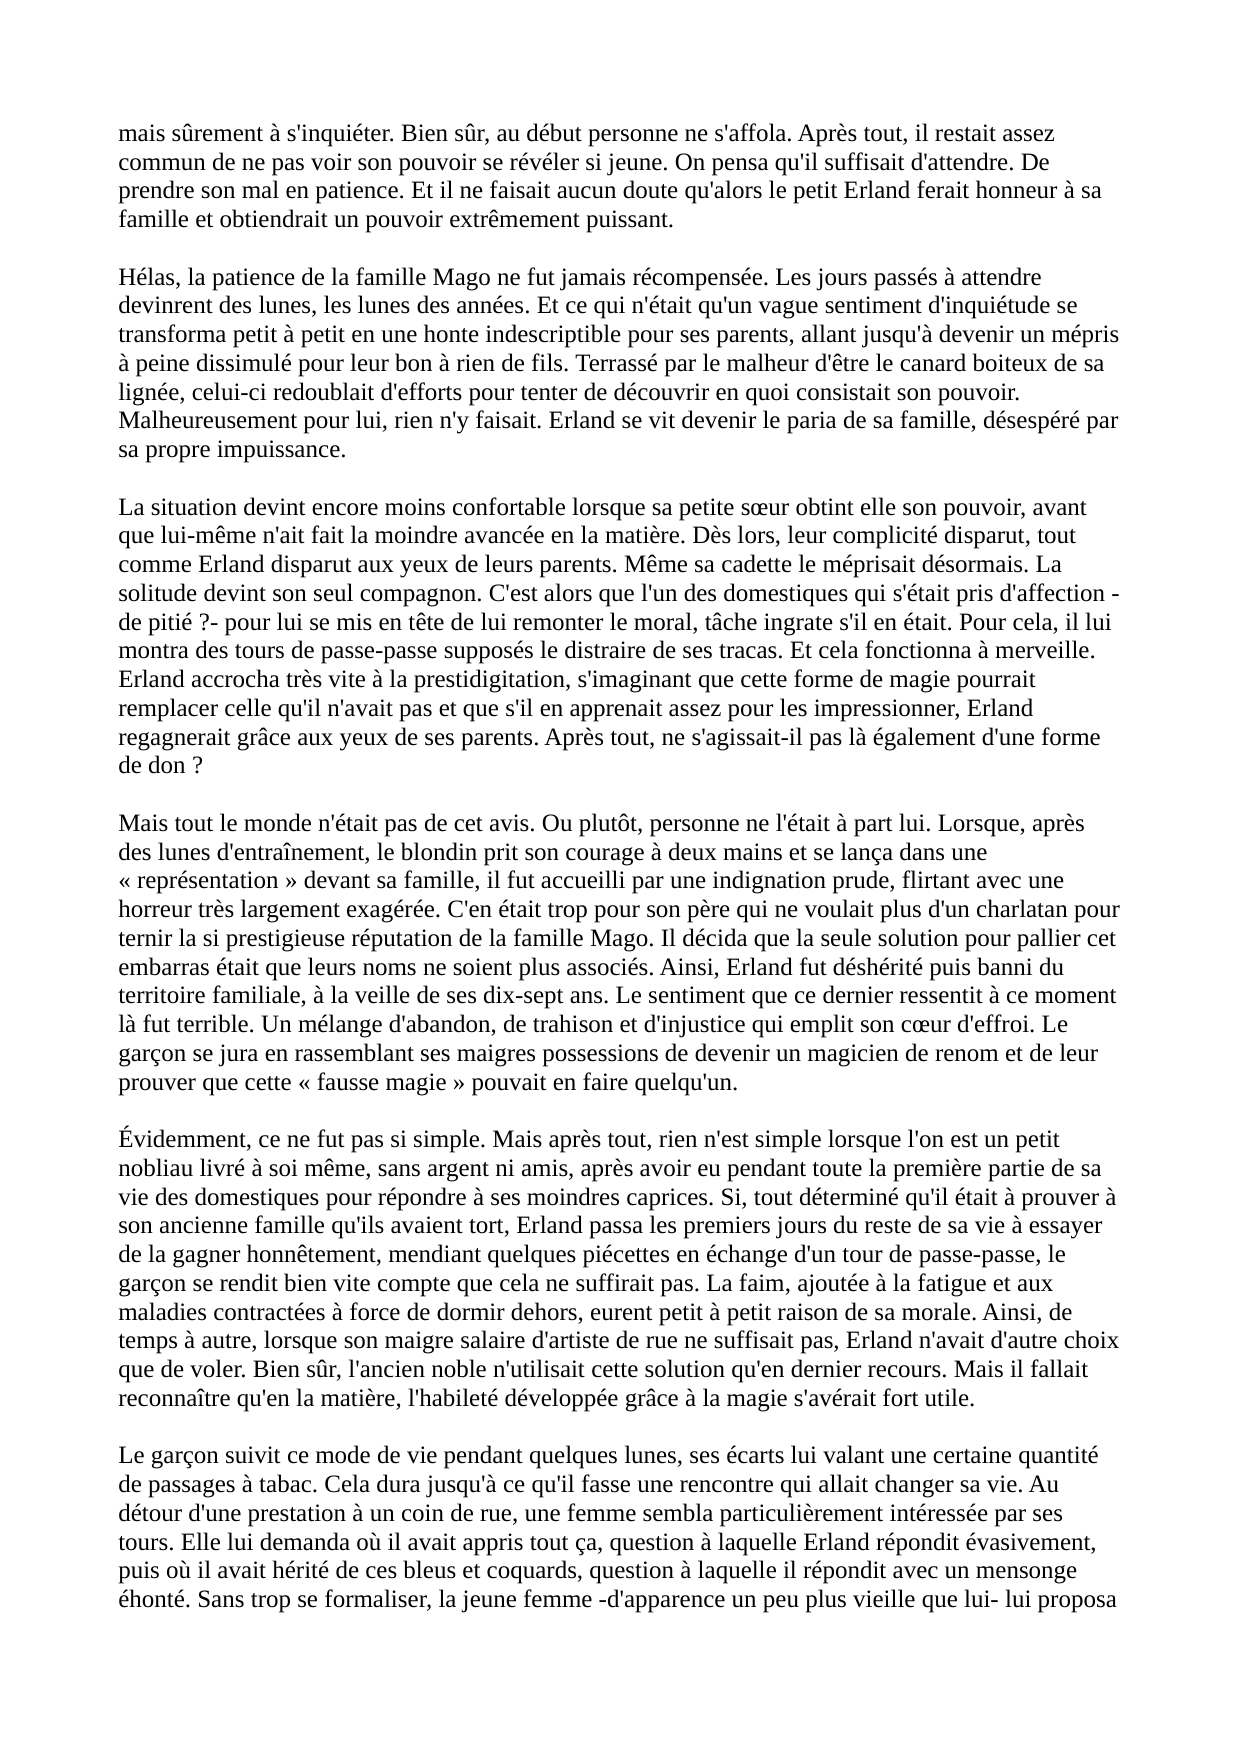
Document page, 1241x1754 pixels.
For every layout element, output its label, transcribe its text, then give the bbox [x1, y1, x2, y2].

text Évidemment, ce ne fut pas si simple. Mais après tout, rien n'est simple lorsque l'on est un petit nobliau livré à soi même, sans argent ni amis, après avoir eu pendant toute la première partie de sa vie des domestiques pour répondre à ses moindres caprices. Si, tout déterminé qu'il était à prouver à son ancienne famille qu'ils avaient tort, Erland passa les premiers jours du reste de sa vie à essayer de la gagner honnêtement, mendiant quelques piécettes en échange d'un tour de passe-passe, le garçon se rendit bien vite compte que cela ne suffirait pas. La faim, ajoutée à la fatigue et aux maladies contractées à force de dormir dehors, eurent petit à petit raison de sa morale. Ainsi, de temps à autre, lorsque son maigre salaire d'artiste de rue ne suffisait pas, Erland n'avait d'autre choix que de voler. Bien sûr, l'ancien noble n'utilisait cette solution qu'en dernier recours. Mais il fallait reconnaître qu'en la matière, l'habileté développée grâce à la magie s'avérait fort utile. [118, 1124, 1122, 1412]
text La situation devint encore moins confortable lorsque sa petite sœur obtint elle son pouvoir, avant que lui-même n'ait fait la moindre avancée en la matière. Dès lors, leur complicité disparut, tout comme Erland disparut aux yeux de leurs parents. Même sa cadette le méprisait désormais. La solitude devint son seul compagnon. C'est alors que l'un des domestiques qui s'était pris d'affection -de pitié ?- pour lui se mis en tête de lui remonter le moral, tâche ingrate s'il en était. Pour cela, il lui montra des tours de passe-passe supposés le distraire de ses tracas. Et cela fonctionna à merveille. Erland accrocha très vite à la prestidigitation, s'imaginant que cette forme de magie pourrait remplacer celle qu'il n'avait pas et que s'il en apprenait assez pour les impressionner, Erland regagnerait grâce aux yeux de ses parents. Après tout, ne s'agissait-il pas là également d'une forme de don ? [118, 492, 1122, 779]
text Hélas, la patience de la famille Mago ne fut jamais récompensée. Les jours passés à attendre devinrent des lunes, les lunes des années. Et ce qui n'était qu'un vague sentiment d'inquiétude se transforma petit à petit en une honte indescriptible pour ses parents, allant jusqu'à devenir un mépris à peine dissimulé pour leur bon à rien de fils. Terrassé par le malheur d'être le canard boiteux de sa lignée, celui-ci redoublait d'efforts pour tenter de découvrir en quoi consistait son pouvoir. Malheureusement pour lui, rien n'y faisait. Erland se vit devenir le paria de sa famille, désespéré par sa propre impuissance. [118, 262, 1122, 463]
text mais sûrement à s'inquiéter. Bien sûr, au début personne ne s'affola. Après tout, il restait assez commun de ne pas voir son pouvoir se révéler si jeune. On pensa qu'il suffisait d'attendre. De prendre son mal en patience. Et il ne faisait aucun doute qu'alors le petit Erland ferait honneur à sa famille et obtiendrait un pouvoir extrêmement puissant. [118, 118, 1122, 233]
text Mais tout le monde n'était pas de cet avis. Ou plutôt, personne ne l'était à part lui. Lorsque, après des lunes d'entraînement, le blondin prit son courage à deux mains et se lança dans une « représentation » devant sa famille, il fut accueilli par une indignation prude, flirtant avec une horreur très largement exagérée. C'en était trop pour son père qui ne voulait plus d'un charlatan pour ternir la si prestigieuse réputation de la famille Mago. Il décida que la seule solution pour pallier cet embarras était que leurs noms ne soient plus associés. Ainsi, Erland fut déshérité puis banni du territoire familiale, à la veille de ses dix-sept ans. Le sentiment que ce dernier ressentit à ce moment là fut terrible. Un mélange d'abandon, de trahison et d'injustice qui emplit son cœur d'effroi. Le garçon se jura en rassemblant ses maigres possessions de devenir un magicien de renom et de leur prouver que cette « fausse magie » pouvait en faire quelqu'un. [118, 808, 1122, 1096]
text Le garçon suivit ce mode de vie pendant quelques lunes, ses écarts lui valant une certaine quantité de passages à tabac. Cela dura jusqu'à ce qu'il fasse une rencontre qui allait changer sa vie. Au détour d'une prestation à un coin de rue, une femme sembla particulièrement intéressée par ses tours. Elle lui demanda où il avait appris tout ça, question à laquelle Erland répondit évasivement, puis où il avait hérité de ces bleus et coquards, question à laquelle il répondit avec un mensonge éhonté. Sans trop se formaliser, la jeune femme -d'apparence un peu plus vieille que lui- lui proposa [118, 1441, 1122, 1613]
